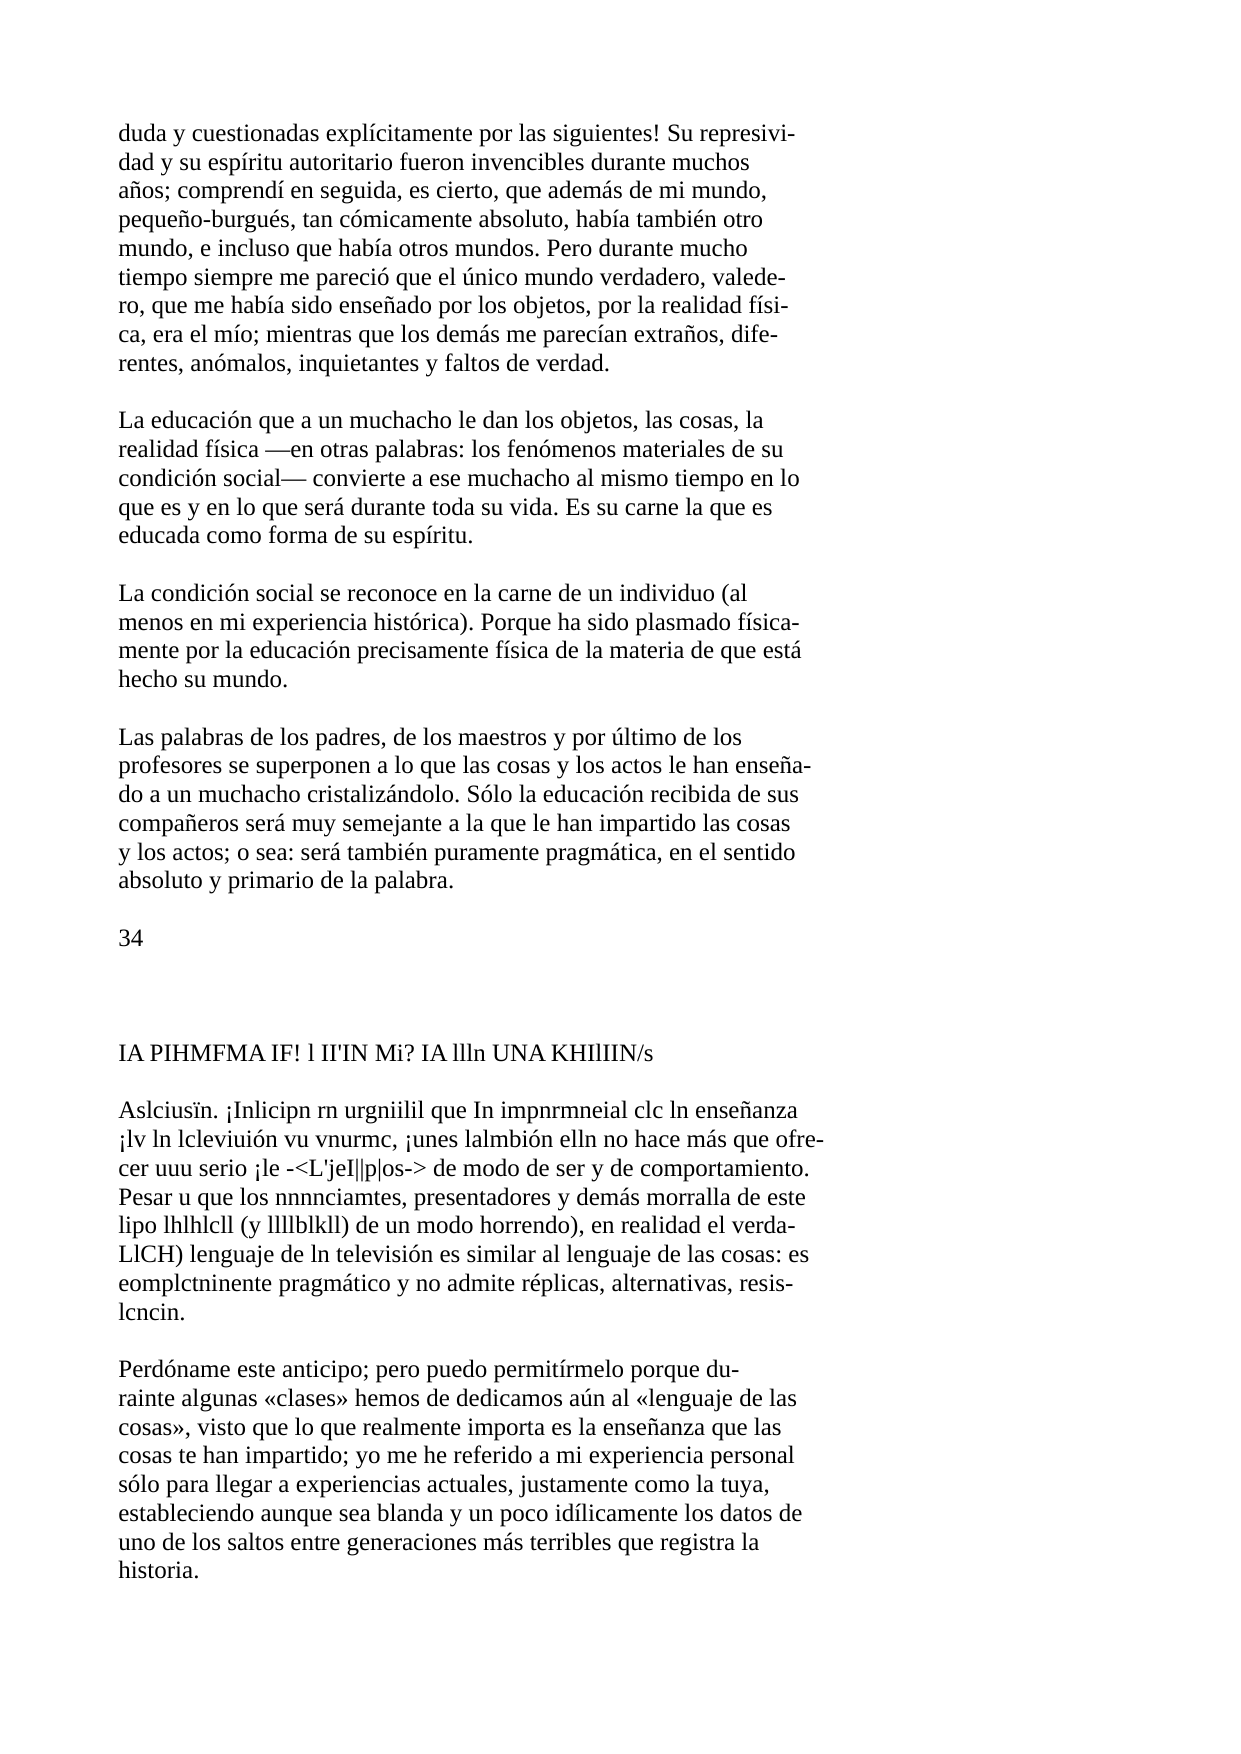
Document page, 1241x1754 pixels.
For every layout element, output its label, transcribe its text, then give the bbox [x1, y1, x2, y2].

text uno de los saltos entre generaciones más terribles que registra la [118, 1527, 1122, 1556]
text 34 [118, 923, 1122, 952]
text cosas», visto que lo que realmente importa es la enseñanza que las [118, 1412, 1122, 1441]
text compañeros será muy semejante a la que le han impartido las cosas [118, 808, 1122, 837]
text dad y su espíritu autoritario fueron invencibles durante muchos [118, 147, 1122, 176]
text La condición social se reconoce en la carne de un individuo (al [118, 578, 1122, 607]
text mente por la educación precisamente física de la materia de que está [118, 636, 1122, 664]
text rentes, anómalos, inquietantes y faltos de verdad. [118, 348, 1122, 377]
text tiempo siempre me pareció que el único mundo verdadero, valede- [118, 262, 1122, 291]
text absoluto y primario de la palabra. [118, 866, 1122, 894]
text Las palabras de los padres, de los maestros y por último de los [118, 722, 1122, 751]
text Aslciusïn. ¡Inlicipn rn urgniilil que In impnrmneial clc ln enseñanza [118, 1096, 1122, 1124]
text IA PIHMFMA IF! l II'IN Mi? IA llln UNA KHIlIIN/s [118, 1038, 1122, 1067]
text sólo para llegar a experiencias actuales, justamente como la tuya, [118, 1469, 1122, 1498]
text condición social— convierte a ese muchacho al mismo tiempo en lo [118, 463, 1122, 492]
text educada como forma de su espíritu. [118, 521, 1122, 549]
text menos en mi experiencia histórica). Porque ha sido plasmado física- [118, 607, 1122, 636]
text La educación que a un muchacho le dan los objetos, las cosas, la [118, 406, 1122, 434]
text lipo lhlhlcll (y llllblkll) de un modo horrendo), en realidad el verda- [118, 1211, 1122, 1239]
text ¡lv ln lcleviuión vu vnurmc, ¡unes lalmbión elln no hace más que ofre- [118, 1124, 1122, 1153]
text años; comprendí en seguida, es cierto, que además de mi mundo, [118, 176, 1122, 204]
text lcncin. [118, 1297, 1122, 1326]
text rainte algunas «clases» hemos de dedicamos aún al «lenguaje de las [118, 1383, 1122, 1412]
text cer uuu serio ¡le -<L'jeI||p|os-> de modo de ser y de comportamiento. [118, 1153, 1122, 1182]
text Perdóname este anticipo; pero puedo permitírmelo porque du- [118, 1354, 1122, 1383]
text cosas te han impartido; yo me he referido a mi experiencia personal [118, 1441, 1122, 1469]
text mundo, e incluso que había otros mundos. Pero durante mucho [118, 233, 1122, 262]
text profesores se superponen a lo que las cosas y los actos le han enseña- [118, 751, 1122, 779]
text Pesar u que los nnnnciamtes, presentadores y demás morralla de este [118, 1182, 1122, 1211]
text duda y cuestionadas explícitamente por las siguientes! Su represivi- [118, 118, 1122, 147]
text historia. [118, 1556, 1122, 1584]
text LlCH) lenguaje de ln televisión es similar al lenguaje de las cosas: es [118, 1239, 1122, 1268]
text y los actos; o sea: será también puramente pragmática, en el sentido [118, 837, 1122, 866]
text hecho su mundo. [118, 664, 1122, 693]
text eomplctninente pragmático y no admite réplicas, alternativas, resis- [118, 1268, 1122, 1297]
text ca, era el mío; mientras que los demás me parecían extraños, dife- [118, 319, 1122, 348]
text do a un muchacho cristalizándolo. Sólo la educación recibida de sus [118, 779, 1122, 808]
text pequeño-burgués, tan cómicamente absoluto, había también otro [118, 204, 1122, 233]
text que es y en lo que será durante toda su vida. Es su carne la que es [118, 492, 1122, 521]
text realidad física —en otras palabras: los fenómenos materiales de su [118, 434, 1122, 463]
text estableciendo aunque sea blanda y un poco idílicamente los datos de [118, 1498, 1122, 1527]
text ro, que me había sido enseñado por los objetos, por la realidad físi- [118, 291, 1122, 319]
